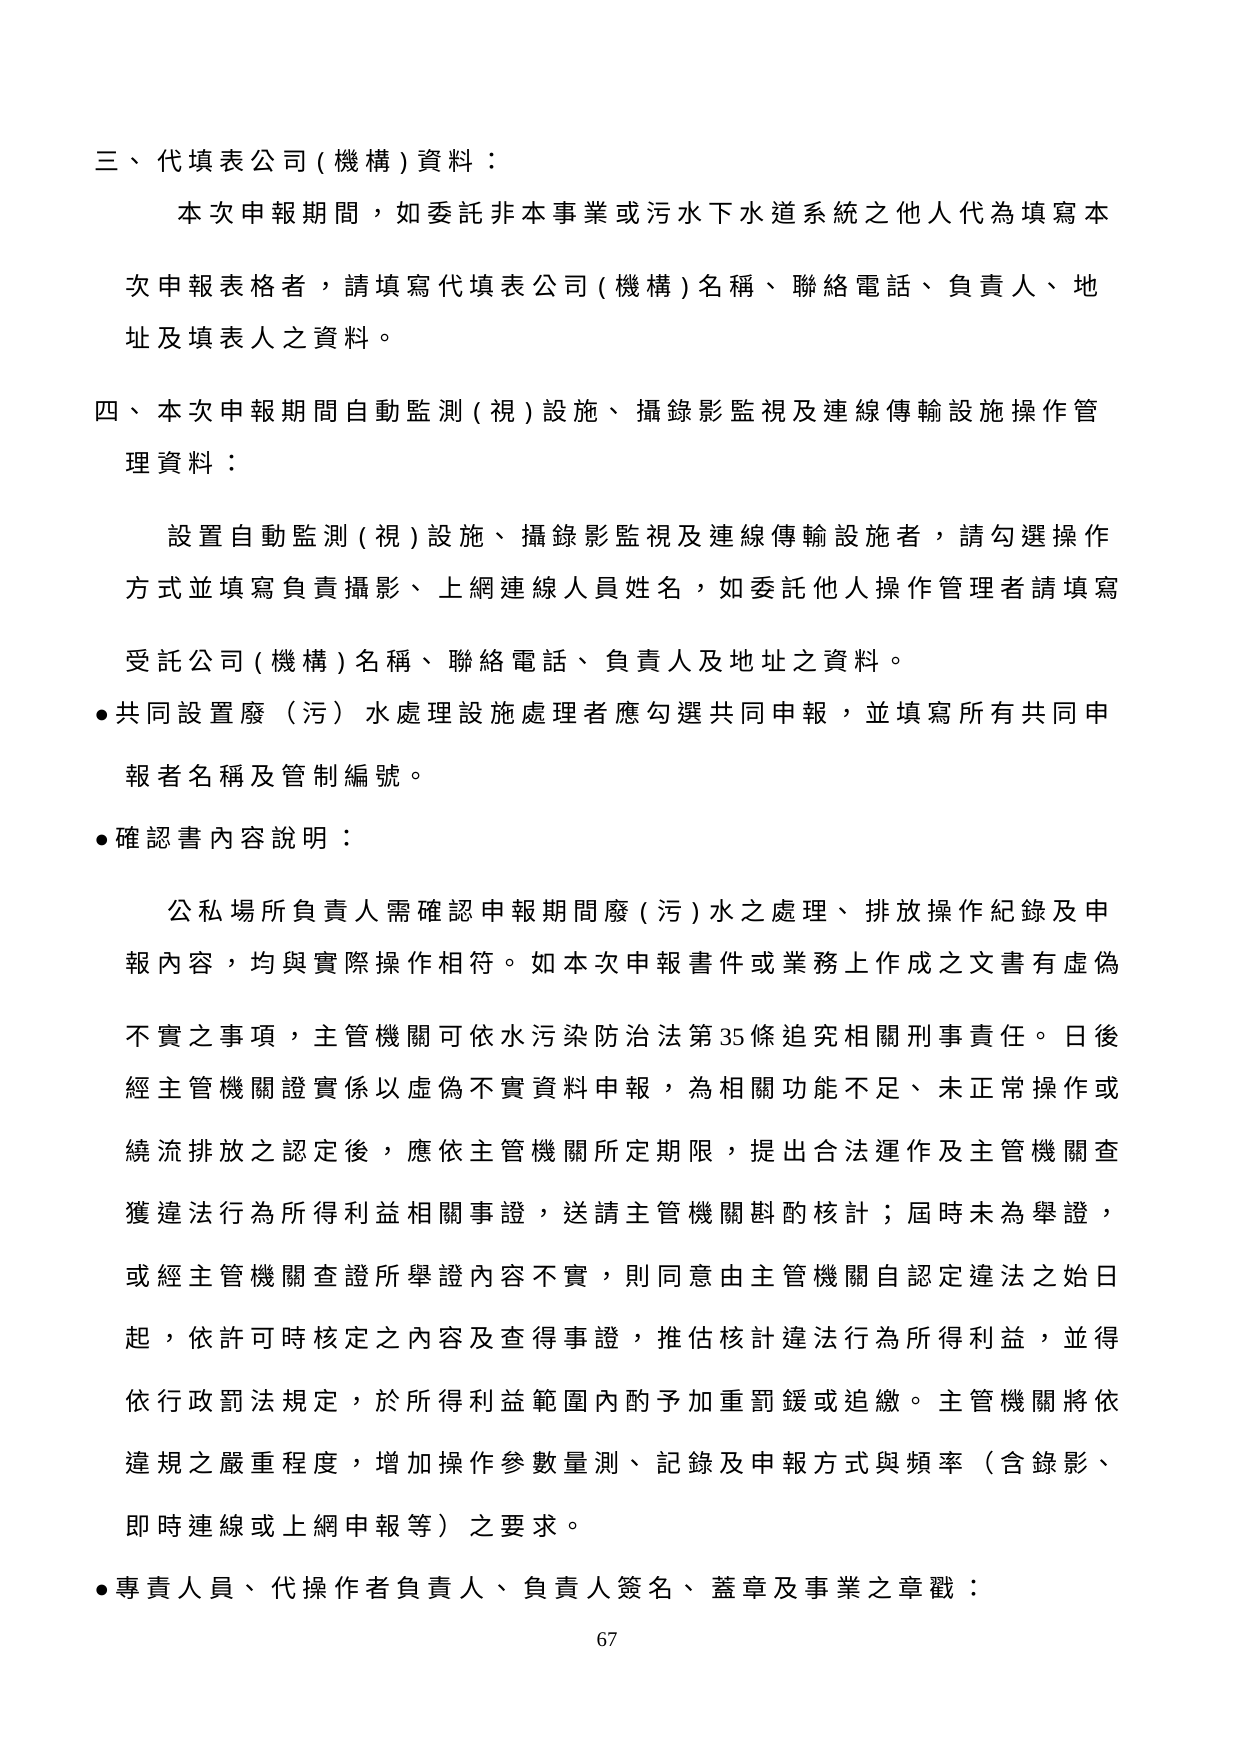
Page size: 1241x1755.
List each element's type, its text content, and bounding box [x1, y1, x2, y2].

text 設置自動監測(視)設施、攝錄影監視及連線傳輸設施者，請勾選操作方式並填寫負責攝影、上網連線人員姓名，如委託他人操作管理者請填寫受託公司(機構)名稱、聯絡電話、負責人及地址之資料。 [112, 483, 1122, 670]
text ●專責人員、代操作者負責人、負責人簽名、蓋章及事業之章戳： [91, 1545, 1122, 1608]
text ●確認書內容說明： [91, 795, 1122, 858]
text ●共同設置廢（污）水處理設施處理者應勾選共同申報，並填寫所有共同申報者名稱及管制編號。 [91, 670, 1122, 795]
text 三、代填表公司(機構)資料： [91, 108, 1122, 170]
text 公私場所負責人需確認申報期間廢(污)水之處理、排放操作紀錄及申報內容，均與實際操作相符。如本次申報書件或業務上作成之文書有虛偽不實之事項，主管機關可依水污染防治法第35條追究相關刑事責任。日後經主管機關證實係以虛偽不實資料申報，為相關功能不足、未正常操作或繞流排放之認定後，應依主管機關所定期限，提出合法運作及主管機關查獲違法行為所得利益相關事證，送請主管機關斟酌核計；屆時未為舉證，或經主管機關查證所舉證內容不實，則同意由主管機關自認定違法之始日起，依許可時核定之內容及查得事證，推估核計違法行為所得利益，並得依行政罰法規定，於所得利益範圍內酌予加重罰鍰或追繳。主管機關將依違規之嚴重程度，增加操作參數量測、記錄及申報方式與頻率（含錄影、即時連線或上網申報等）之要求。 [120, 858, 1122, 1545]
text 四、本次申報期間自動監測(視)設施、攝錄影監視及連線傳輸設施操作管理資料： [91, 358, 1122, 483]
text 本次申報期間，如委託非本事業或污水下水道系統之他人代為填寫本次申報表格者，請填寫代填表公司(機構)名稱、聯絡電話、負責人、地址及填表人之資料。 [116, 170, 1122, 358]
